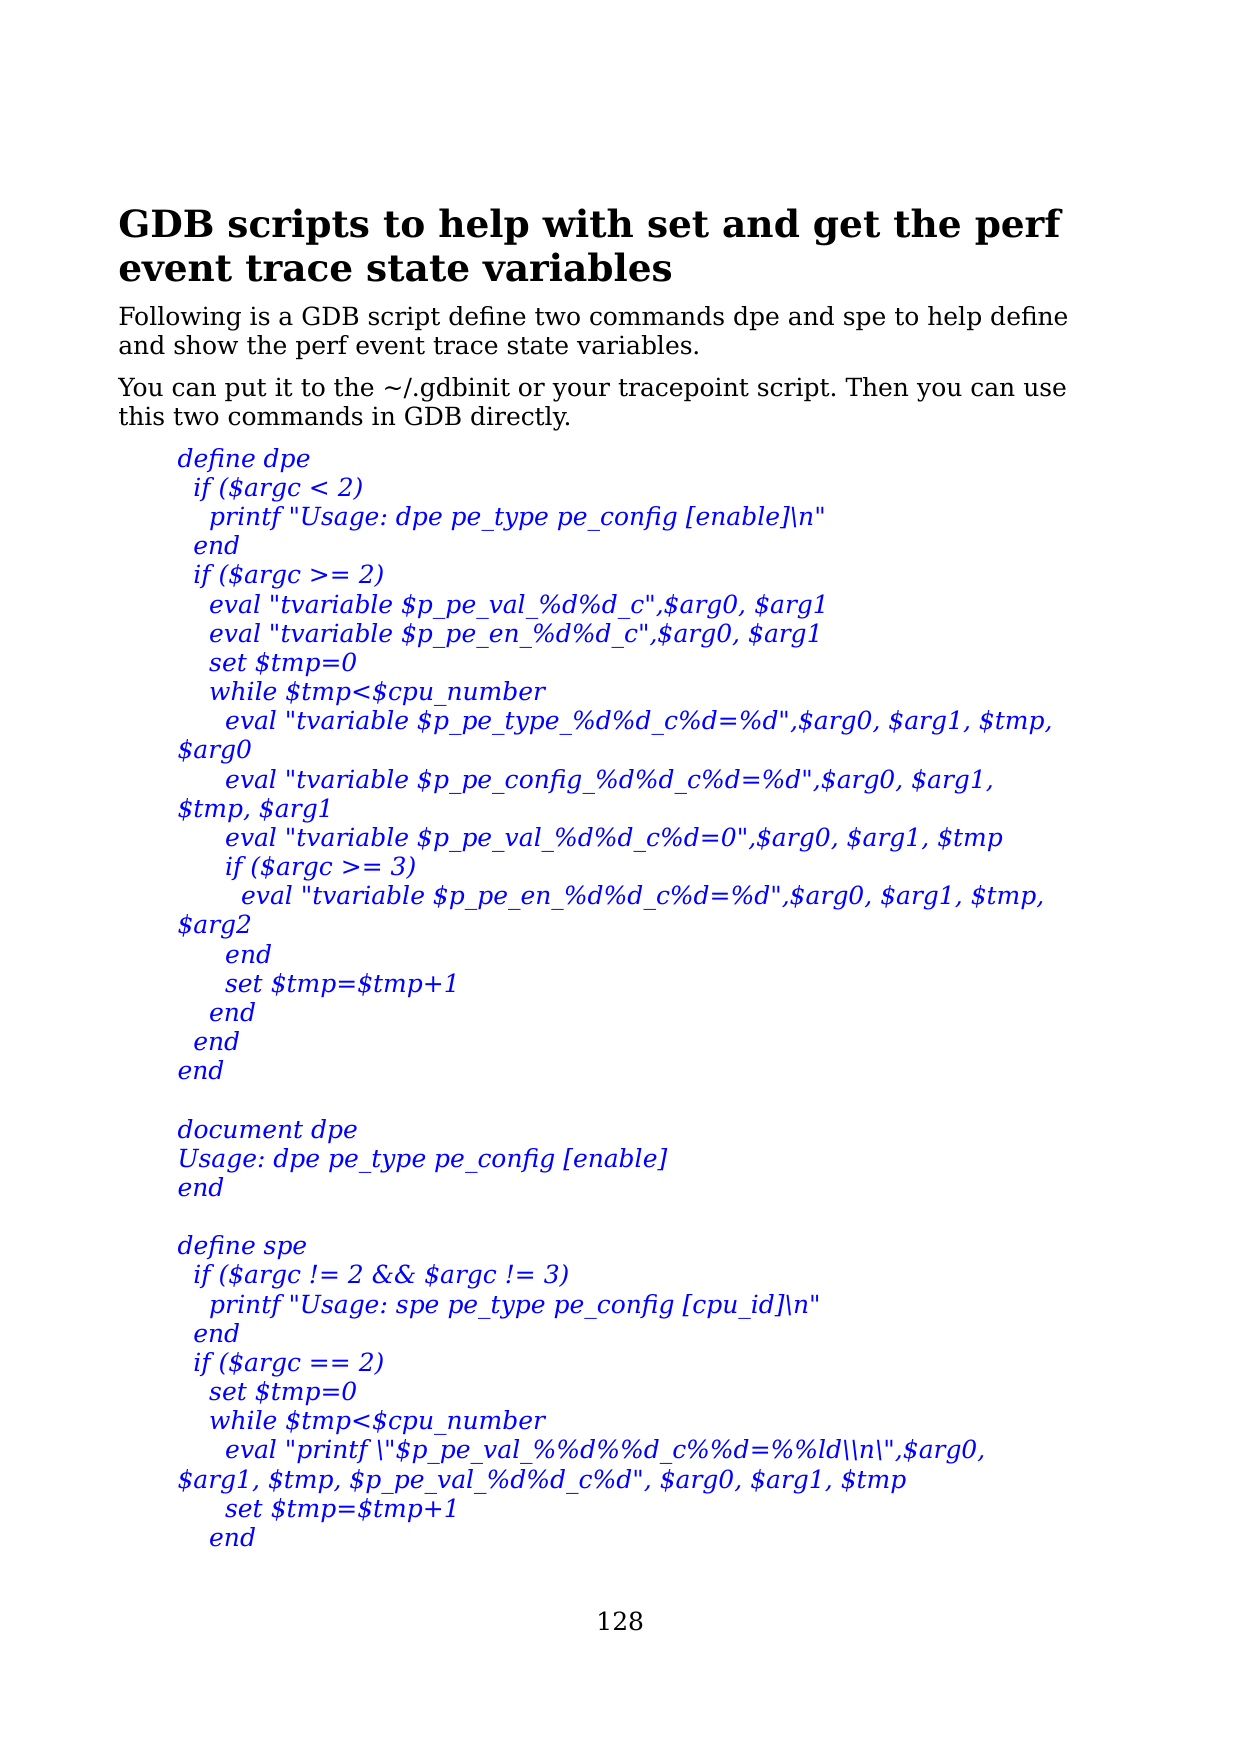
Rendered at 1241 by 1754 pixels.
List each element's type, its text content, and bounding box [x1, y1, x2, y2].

text end [177, 1173, 1063, 1202]
text end [177, 940, 1063, 969]
text if ($argc < 2) [177, 473, 1063, 502]
text define dpe [177, 444, 1063, 473]
text eval "tvariable $p_pe_en_%d%d_c",$arg0, $arg1 [177, 619, 1063, 648]
text while $tmp<$cpu_number [177, 1407, 1063, 1436]
text if ($argc >= 2) [177, 561, 1063, 590]
text end [177, 532, 1063, 561]
text eval "tvariable $p_pe_val_%d%d_c",$arg0, $arg1 [177, 590, 1063, 619]
text eval "printf \"$p_pe_val_%%d%%d_c%%d=%%ld\\n\",$arg0, $arg1, $tmp, $p_pe_val_%d%d_c%d", $arg0, $arg1, $tmp [177, 1436, 1063, 1494]
text eval "tvariable $p_pe_type_%d%d_c%d=%d",$arg0, $arg1, $tmp, $arg0 [177, 707, 1063, 765]
text set $tmp=0 [177, 648, 1063, 677]
text Following is a GDB script define two commands dpe and spe to help define and show the perf event trace state variables. [118, 302, 1122, 361]
text define spe [177, 1232, 1063, 1261]
text eval "tvariable $p_pe_config_%d%d_c%d=%d",$arg0, $arg1, $tmp, $arg1 [177, 765, 1063, 823]
subtitle GDB scripts to help with set and get the perf event trace state variables [118, 202, 1122, 290]
text end [177, 1319, 1063, 1348]
text eval "tvariable $p_pe_val_%d%d_c%d=0",$arg0, $arg1, $tmp [177, 823, 1063, 852]
text end [177, 998, 1063, 1027]
text document dpe [177, 1115, 1063, 1144]
text printf "Usage: dpe pe_type pe_config [enable]\n" [177, 502, 1063, 532]
text while $tmp<$cpu_number [177, 677, 1063, 707]
text if ($argc >= 3) [177, 852, 1063, 882]
text set $tmp=0 [177, 1377, 1063, 1407]
text end [177, 1523, 1063, 1552]
text You can put it to the ~/.gdbinit or your tracepoint script. Then you can use this two commands in GDB directly. [118, 373, 1122, 432]
text end [177, 1027, 1063, 1057]
text set $tmp=$tmp+1 [177, 1494, 1063, 1523]
text eval "tvariable $p_pe_en_%d%d_c%d=%d",$arg0, $arg1, $tmp, $arg2 [177, 882, 1063, 940]
text if ($argc == 2) [177, 1348, 1063, 1377]
text Usage: dpe pe_type pe_config [enable] [177, 1144, 1063, 1173]
text if ($argc != 2 && $argc != 3) [177, 1261, 1063, 1290]
text end [177, 1057, 1063, 1086]
text printf "Usage: spe pe_type pe_config [cpu_id]\n" [177, 1290, 1063, 1319]
text set $tmp=$tmp+1 [177, 969, 1063, 998]
